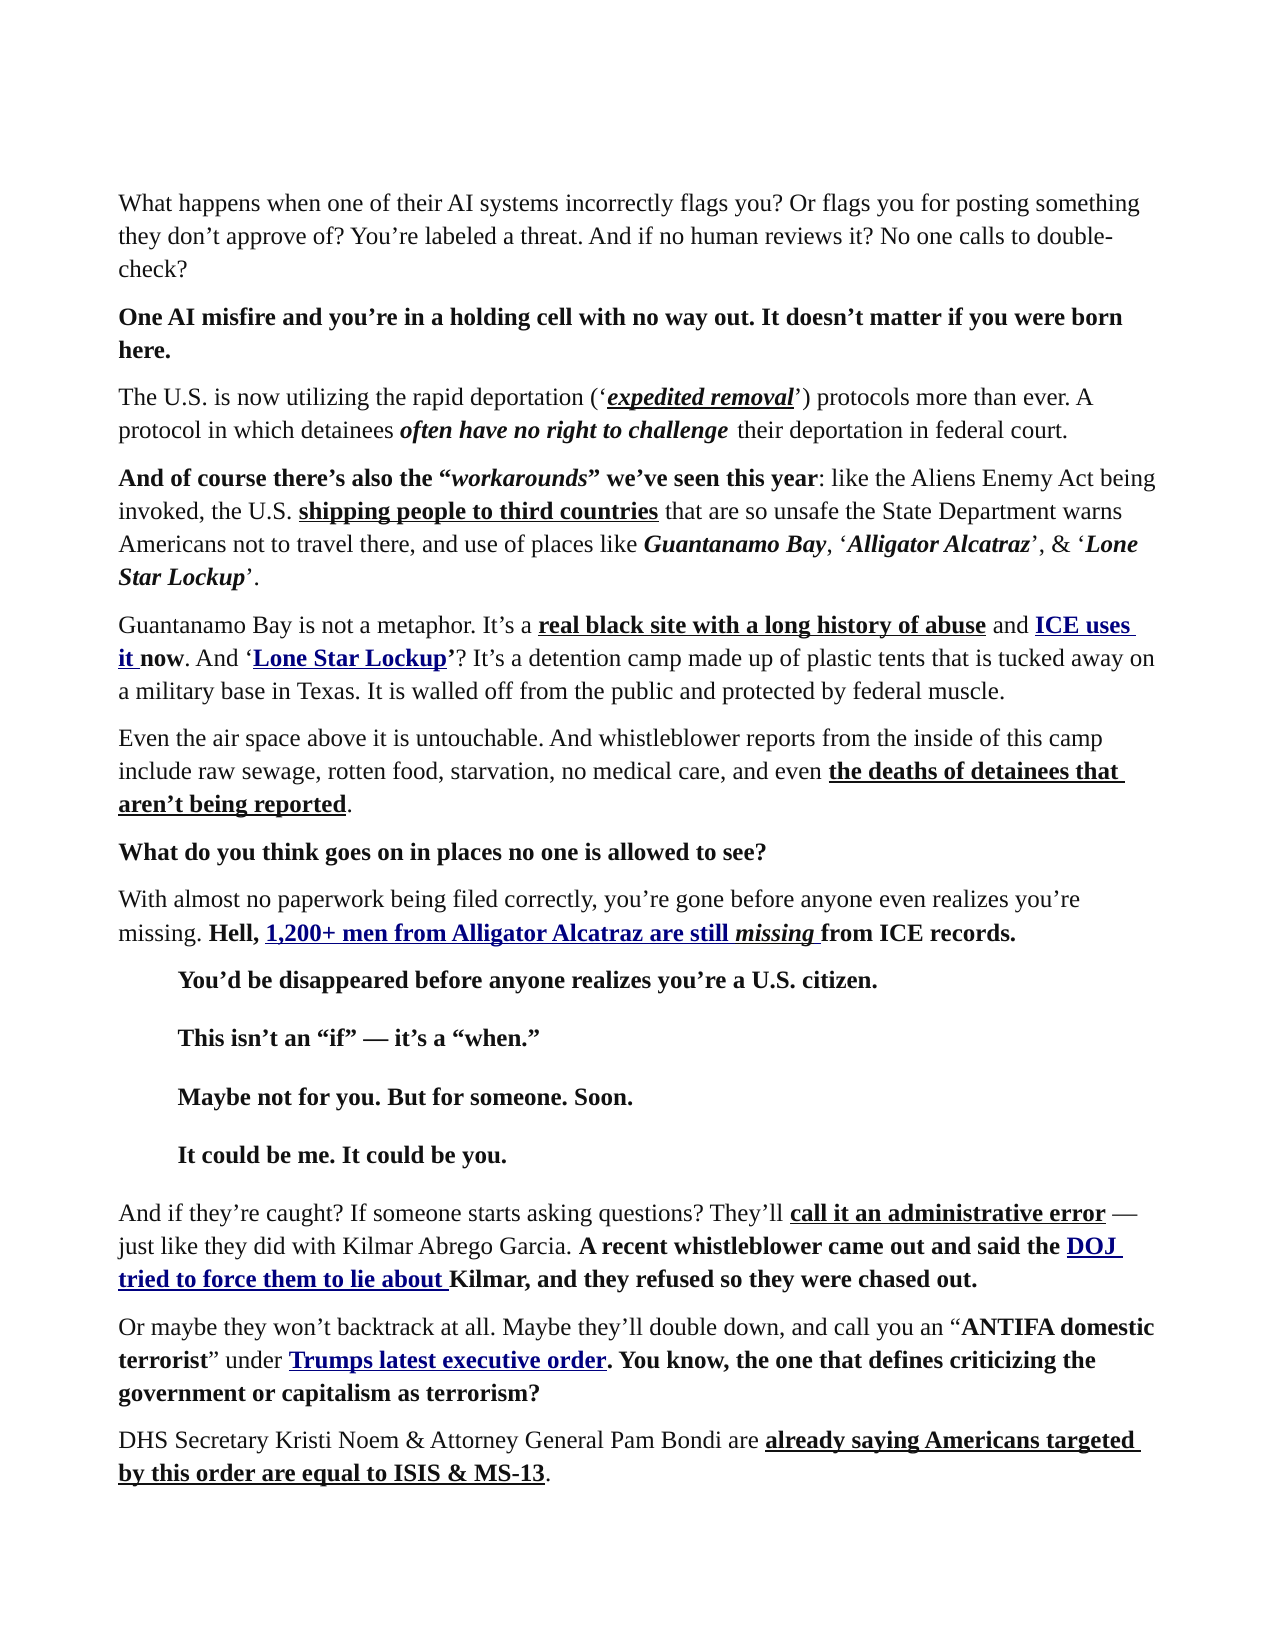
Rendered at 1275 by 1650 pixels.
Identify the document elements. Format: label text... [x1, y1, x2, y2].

text And of course there’s also the “workarounds” we’ve seen this year: like the Aliens Enemy Act being invoked, the U.S. shipping people to third countries that are so unsafe the State Department warns Americans not to travel there, and use of places like Guantanamo Bay, ‘Alligator Alcatraz’, & ‘Lone Star Lockup’. [118, 463, 1157, 591]
text It could be me. It could be you. [177, 1140, 1098, 1169]
text Guantanamo Bay is not a metaphor. It’s a real black site with a long history of abuse and ICE uses it now. And ‘Lone Star Lockup’? It’s a detention camp made up of plastic tents that is tucked away on a military base in Texas. It is walled off from the public and protected by federal muscle. [118, 610, 1157, 704]
text What happens when one of their AI systems incorrectly flags you? Or flags you for posting something they don’t approve of? You’re labeled a threat. And if no human reviews it? No one calls to double-check? [118, 188, 1157, 283]
text Or maybe they won’t backtrack at all. Maybe they’ll double down, and call you an “ANTIFA domestic terrorist” under Trumps latest executive order. You know, the one that defines criticizing the government or capitalism as terrorism? [118, 1312, 1157, 1407]
text This isn’t an “if” — it’s a “when.” [177, 1023, 1098, 1052]
text With almost no paperwork being filed correctly, you’re gone before anyone even realizes you’re missing. Hell, 1,200+ men from Alligator Alcatraz are still missing from ICE records. [118, 884, 1157, 946]
text The U.S. is now utilizing the rapid deportation (‘expedited removal’) protocols more than ever. A protocol in which detainees often have no right to challenge their deportation in federal court. [118, 382, 1157, 444]
text Maybe not for you. But for someone. Soon. [177, 1082, 1098, 1110]
text What do you think goes on in places no one is allowed to see? [118, 837, 1157, 866]
text And if they’re caught? If someone starts asking questions? They’ll call it an administrative error — just like they did with Kilmar Abrego Garcia. A recent whistleblower came out and said the DOJ tried to force them to lie about Kilmar, and they refused so they were chased out. [118, 1198, 1157, 1293]
text Even the air space above it is untouchable. And whistleblower reports from the inside of this camp include raw sewage, rotten food, starvation, no medical care, and even the deaths of detainees that aren’t being reported. [118, 723, 1157, 818]
text DHS Secretary Kristi Noem & Attorney General Pam Bondi are already saying Americans targeted by this order are equal to ISIS & MS-13. [118, 1425, 1157, 1487]
text One AI misfire and you’re in a holding cell with no way out. It doesn’t matter if you were born here. [118, 302, 1157, 363]
text You’d be disappeared before anyone realizes you’re a U.S. citizen. [177, 965, 1098, 994]
